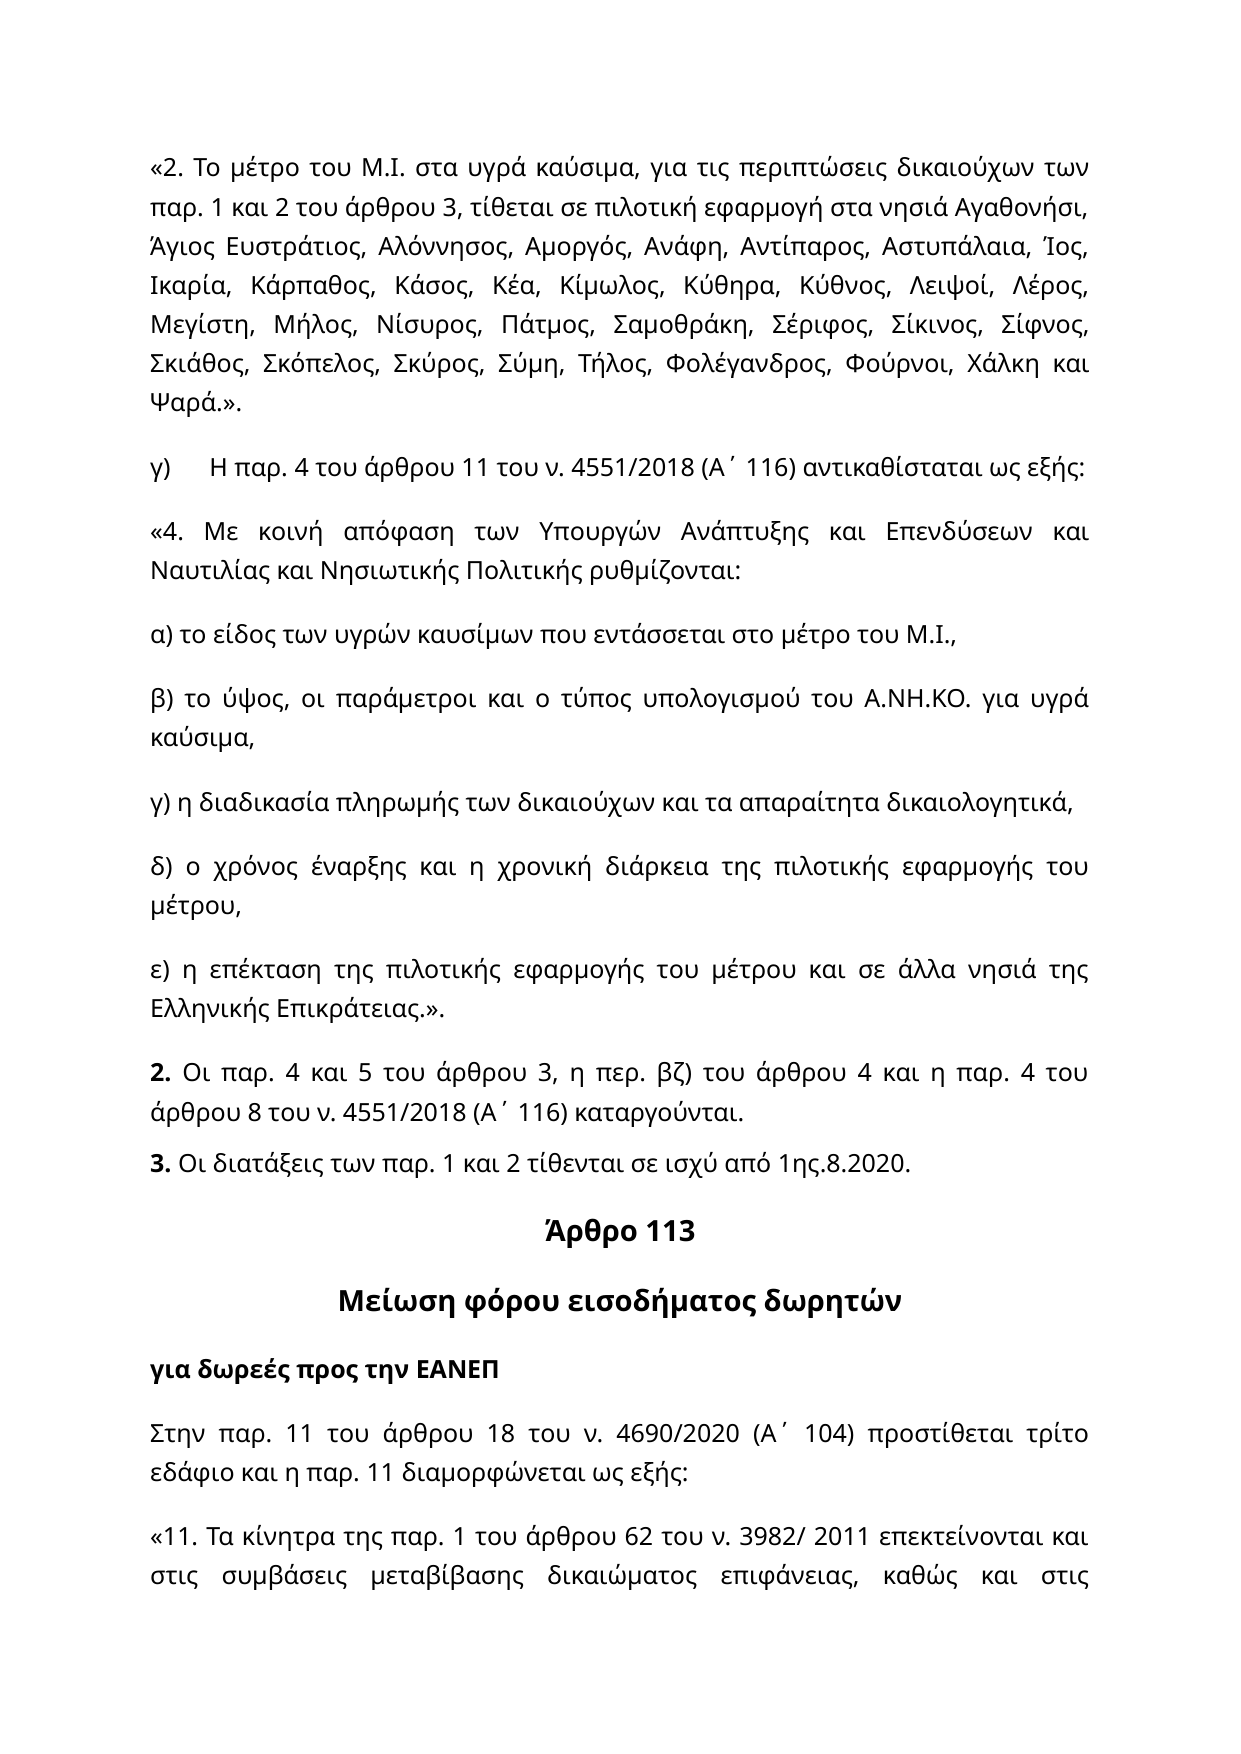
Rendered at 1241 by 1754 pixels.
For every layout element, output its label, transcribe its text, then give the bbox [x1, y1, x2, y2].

text Στην παρ. 11 του άρθρου 18 του ν. 4690/2020 (Α΄ 104) προστίθεται τρίτο εδάφιο και η παρ. 11 διαμορφώνεται ως εξής: [150, 1415, 1090, 1489]
text 3. Οι διατάξεις των παρ. 1 και 2 τίθενται σε ισχύ από 1ης.8.2020. [150, 1146, 1090, 1180]
text α) το είδος των υγρών καυσίμων που εντάσσεται στο μέτρο του Μ.Ι., [150, 617, 1090, 651]
text «4. Με κοινή απόφαση των Υπουργών Ανάπτυξης και Επενδύσεων και Ναυτιλίας και Νησιωτικής Πολιτικής ρυθμίζονται: [150, 513, 1090, 587]
text «2. Το μέτρο του Μ.Ι. στα υγρά καύσιμα, για τις περιπτώσεις δικαιούχων των παρ. 1 και 2 του άρθρου 3, τίθεται σε πιλοτική εφαρμογή στα νησιά Αγαθονήσι, Άγιος Ευστράτιος, Αλόννησος, Αμοργός, Ανάφη, Αντίπαρος, Αστυπάλαια, Ίος, Ικαρία, Κάρπαθος, Κάσος, Κέα, Κίμωλος, Κύθηρα, Κύθνος, Λειψοί, Λέρος, Μεγίστη, Μήλος, Νίσυρος, Πάτμος, Σαμοθράκη, Σέριφος, Σίκινος, Σίφνος, Σκιάθος, Σκόπελος, Σκύρος, Σύμη, Τήλος, Φολέγανδρος, Φούρνοι, Χάλκη και Ψαρά.». [150, 150, 1090, 419]
subtitle Άρθρο 113 [150, 1210, 1090, 1250]
text δ) ο χρόνος έναρξης και η χρονική διάρκεια της πιλοτικής εφαρμογής του μέτρου, [150, 848, 1090, 922]
text γ) η διαδικασία πληρωμής των δικαιούχων και τα απαραίτητα δικαιολογητικά, [150, 784, 1090, 818]
subtitle Μείωση φόρου εισοδήματος δωρητών [150, 1281, 1090, 1320]
list γ) Η παρ. 4 του άρθρου 11 του ν. 4551/2018 (Α΄ 116) αντικαθίσταται ως εξής: [150, 449, 1090, 483]
text «11. Τα κίνητρα της παρ. 1 του άρθρου 62 του ν. 3982/ 2011 επεκτείνονται και στις συμβάσεις μεταβίβασης δικαιώματος επιφάνειας, καθώς και στις [150, 1519, 1090, 1592]
text για δωρεές προς την ΕΑΝΕΠ [150, 1351, 1090, 1385]
text 2. Οι παρ. 4 και 5 του άρθρου 3, η περ. βζ) του άρθρου 4 και η παρ. 4 του άρθρου 8 του ν. 4551/2018 (Α΄ 116) καταργούνται. [150, 1055, 1090, 1128]
text β) το ύψος, οι παράμετροι και ο τύπος υπολογισμού του Α.ΝΗ.ΚΟ. για υγρά καύσιμα, [150, 681, 1090, 754]
text ε) η επέκταση της πιλοτικής εφαρμογής του μέτρου και σε άλλα νησιά της Ελληνικής Επικράτειας.». [150, 952, 1090, 1025]
